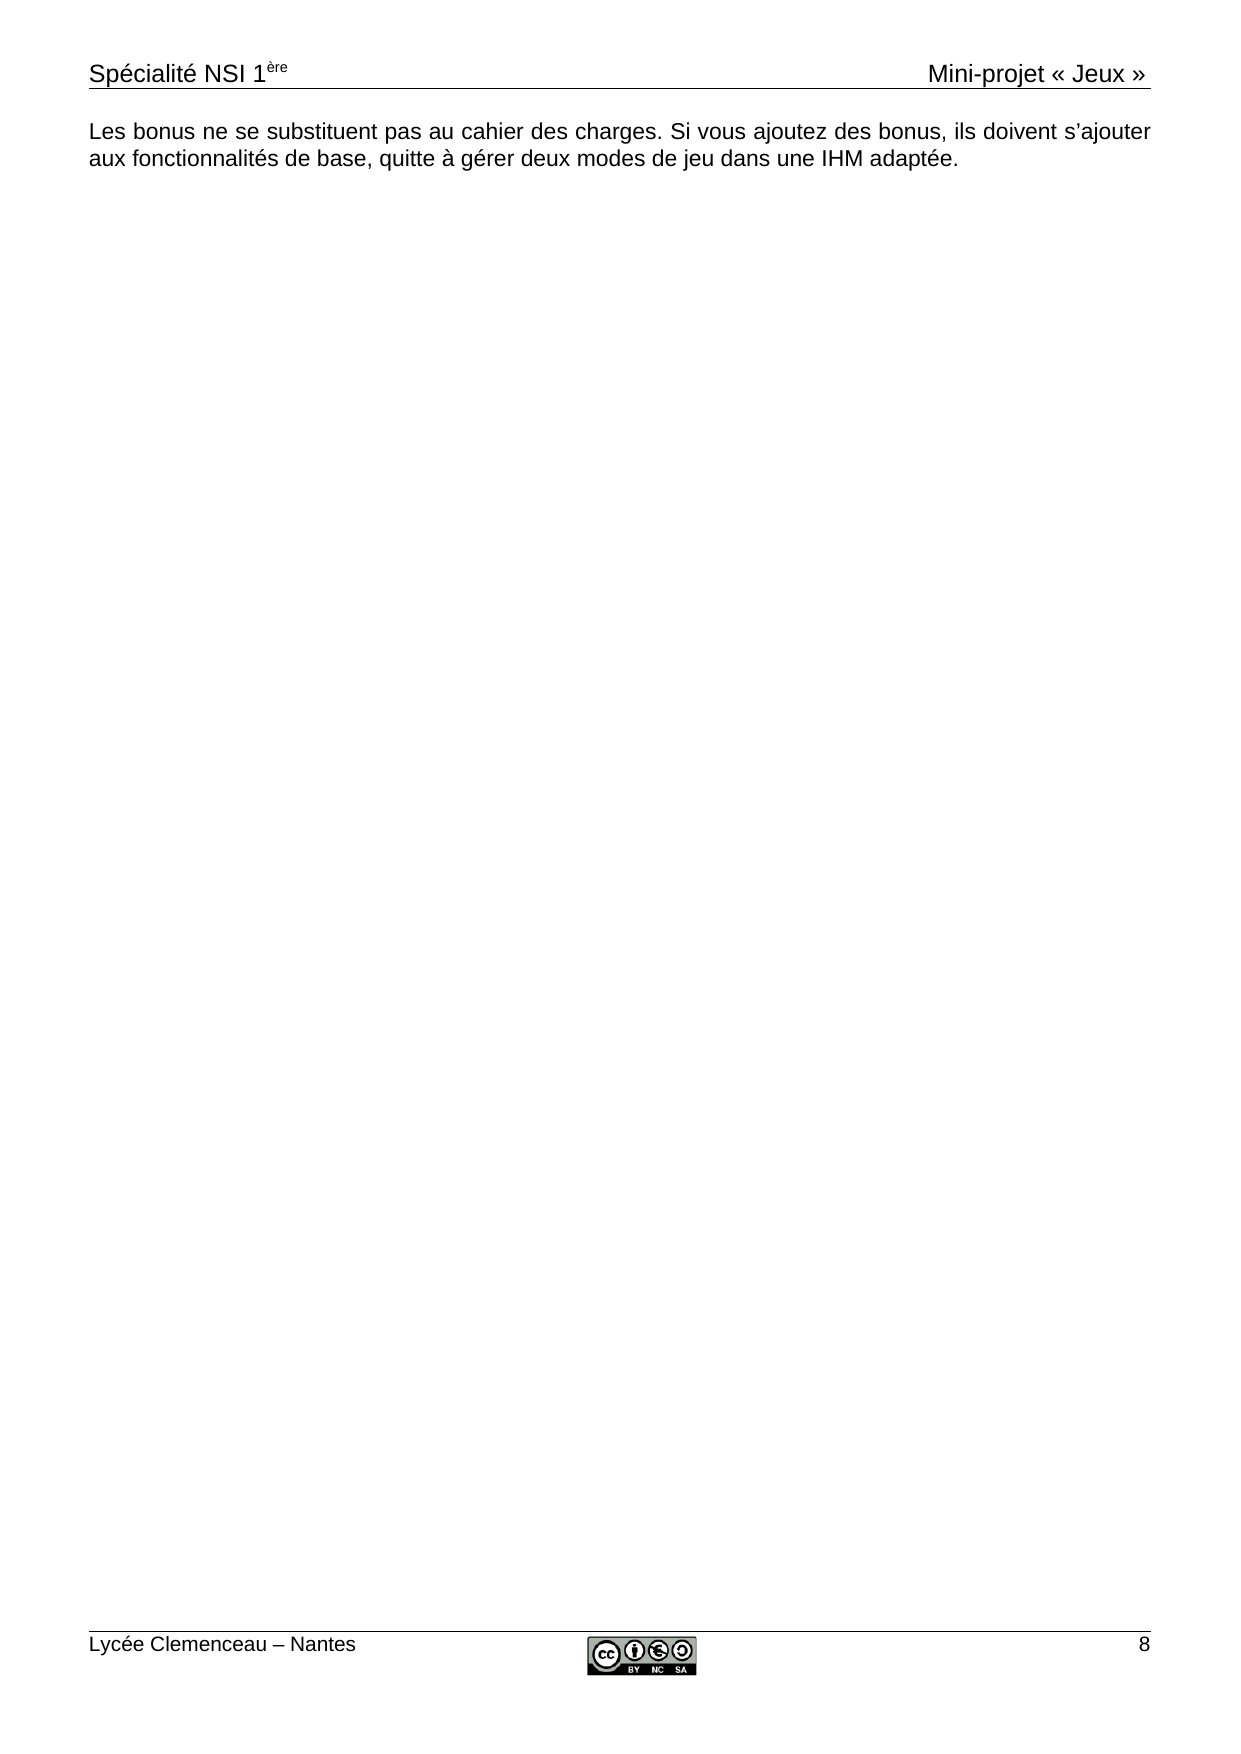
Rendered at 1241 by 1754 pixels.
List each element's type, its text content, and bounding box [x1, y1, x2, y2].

text Les bonus ne se substituent pas au cahier des charges. Si vous ajoutez des bonus, ils doivent s’ajouter aux fonctionnalités de base, quitte à gérer deux modes de jeu dans une IHM adaptée. [89, 118, 1151, 171]
picture [586, 1635, 697, 1676]
